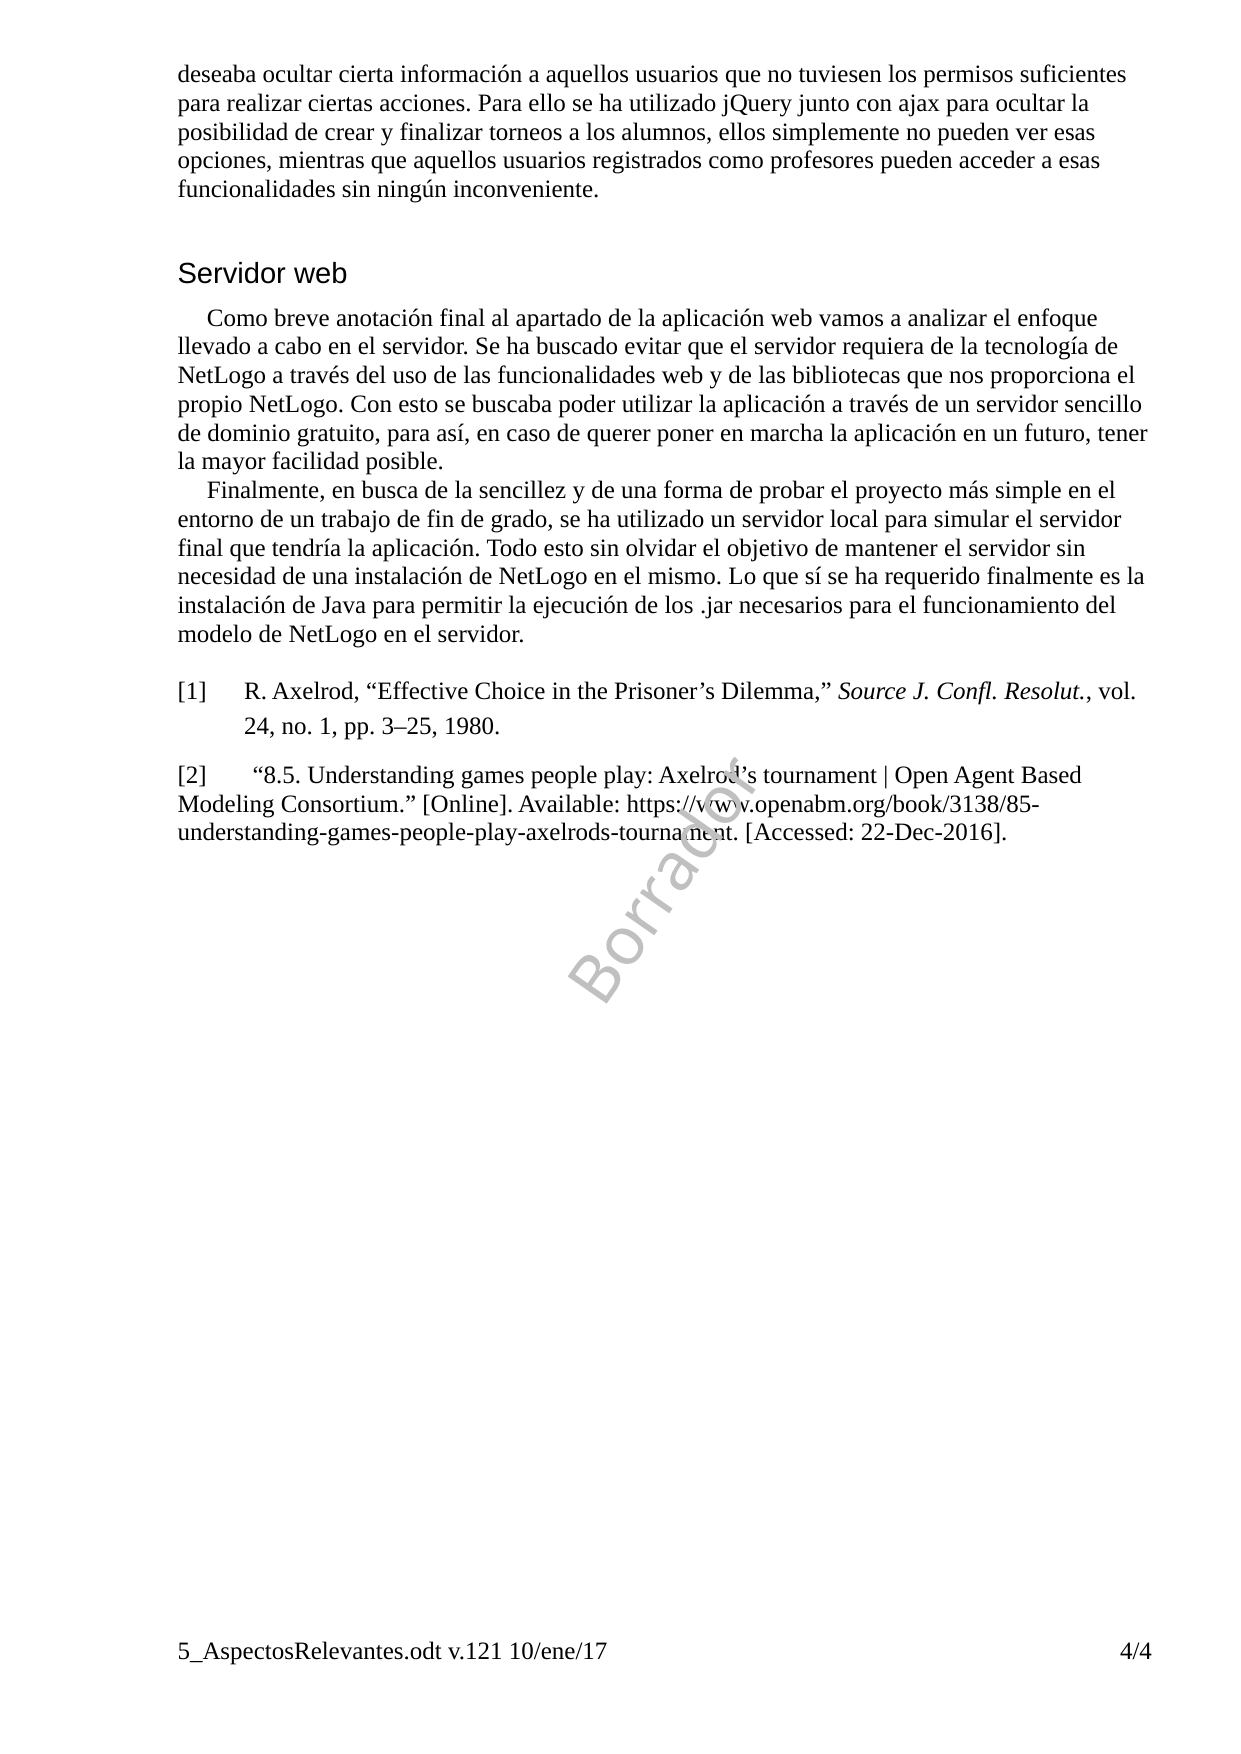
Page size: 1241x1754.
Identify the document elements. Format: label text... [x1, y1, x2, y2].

text Finalmente, en busca de la sencillez y de una forma de probar el proyecto más simple en el entorno de un trabajo de fin de grado, se ha utilizado un servidor local para simular el servidor final que tendría la aplicación. Todo esto sin olvidar el objetivo de mantener el servidor sin necesidad de una instalación de NetLogo en el mismo. Lo que sí se ha requerido finalmente es la instalación de Java para permitir la ejecución de los .jar necesarios para el funcionamiento del modelo de NetLogo en el servidor. [177, 475, 1152, 648]
text [1] R. Axelrod, “Effective Choice in the Prisoner’s Dilemma,” Source J. Confl. Resolut., vol. 24, no. 1, pp. 3–25, 1980. [177, 676, 1152, 739]
text deseaba ocultar cierta información a aquellos usuarios que no tuviesen los permisos suficientes para realizar ciertas acciones. Para ello se ha utilizado jQuery junto con ajax para ocultar la posibilidad de crear y finalizar torneos a los alumnos, ellos simplemente no pueden ver esas opciones, mientras que aquellos usuarios registrados como profesores pueden acceder a esas funcionalidades sin ningún inconveniente. [177, 59, 1152, 203]
text Como breve anotación final al apartado de la aplicación web vamos a analizar el enfoque llevado a cabo en el servidor. Se ha buscado evitar que el servidor requiera de la tecnología de NetLogo a través del uso de las funcionalidades web y de las bibliotecas que nos proporciona el propio NetLogo. Con esto se buscaba poder utilizar la aplicación a través de un servidor sencillo de dominio gratuito, para así, en caso de querer poner en marcha la aplicación en un futuro, tener la mayor facilidad posible. [177, 303, 1152, 475]
text [2] “8.5. Understanding games people play: Axelrod’s tournament | Open Agent Based Modeling Consortium.” [Online]. Available: https://www.openabm.org/book/3138/85-understanding-games-people-play-axelrods-tournament. [Accessed: 22-Dec-2016]. [177, 760, 1152, 846]
subtitle Servidor web [177, 257, 1152, 290]
